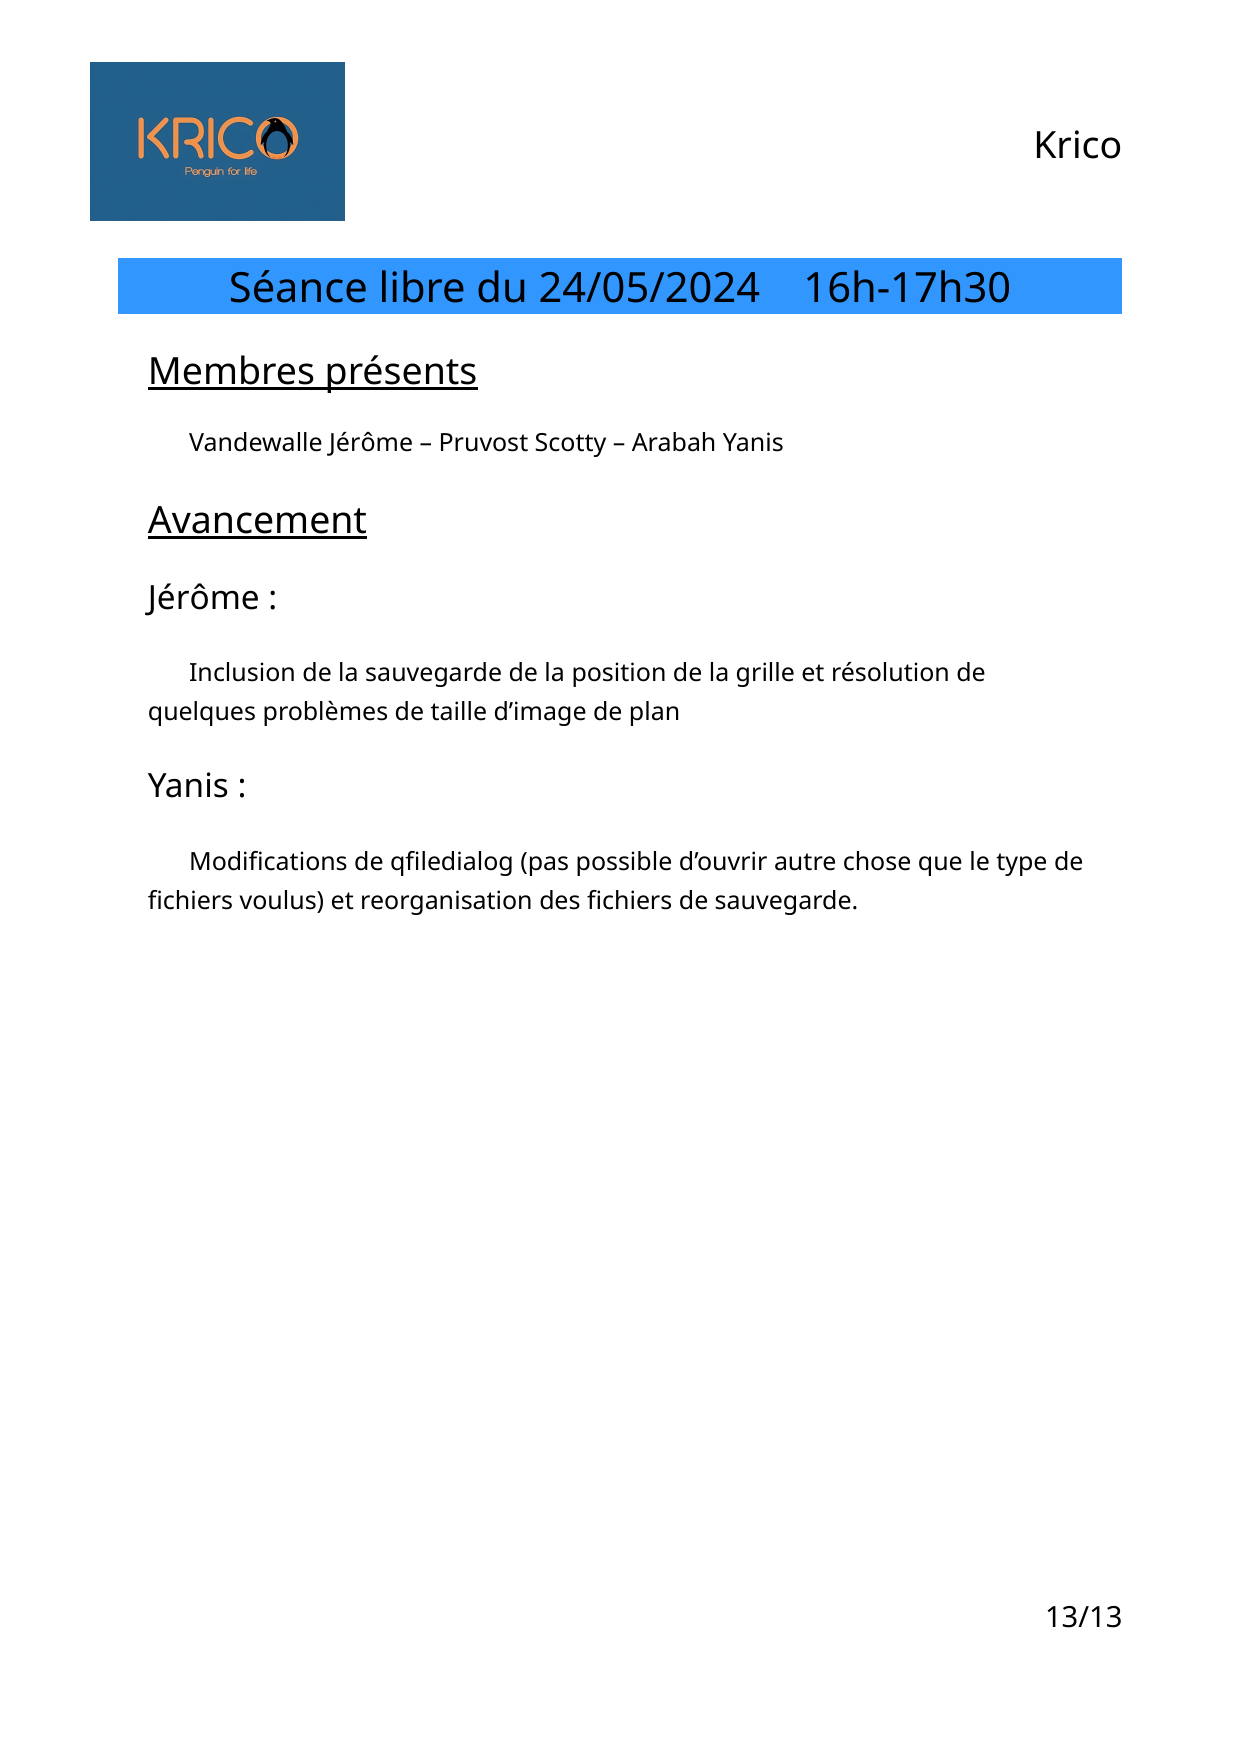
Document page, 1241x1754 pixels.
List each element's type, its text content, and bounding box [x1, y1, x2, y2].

subtitle Avancement [148, 493, 1122, 544]
subtitle Yanis : [148, 762, 1122, 808]
text Inclusion de la sauvegarde de la position de la grille et résolution de quelques problèmes de taille d’image de plan [148, 654, 1093, 728]
text Vandewalle Jérôme – Pruvost Scotty – Arabah Yanis [148, 424, 1093, 458]
subtitle Séance libre du 24/05/2024 16h-17h30 [118, 258, 1122, 314]
subtitle Jérôme : [148, 574, 1122, 619]
subtitle Membres présents [148, 344, 1122, 395]
picture [90, 62, 345, 221]
text Modifications de qfiledialog (pas possible d’ouvrir autre chose que le type de fichiers voulus) et reorganisation des fichiers de sauvegarde. [148, 843, 1093, 916]
